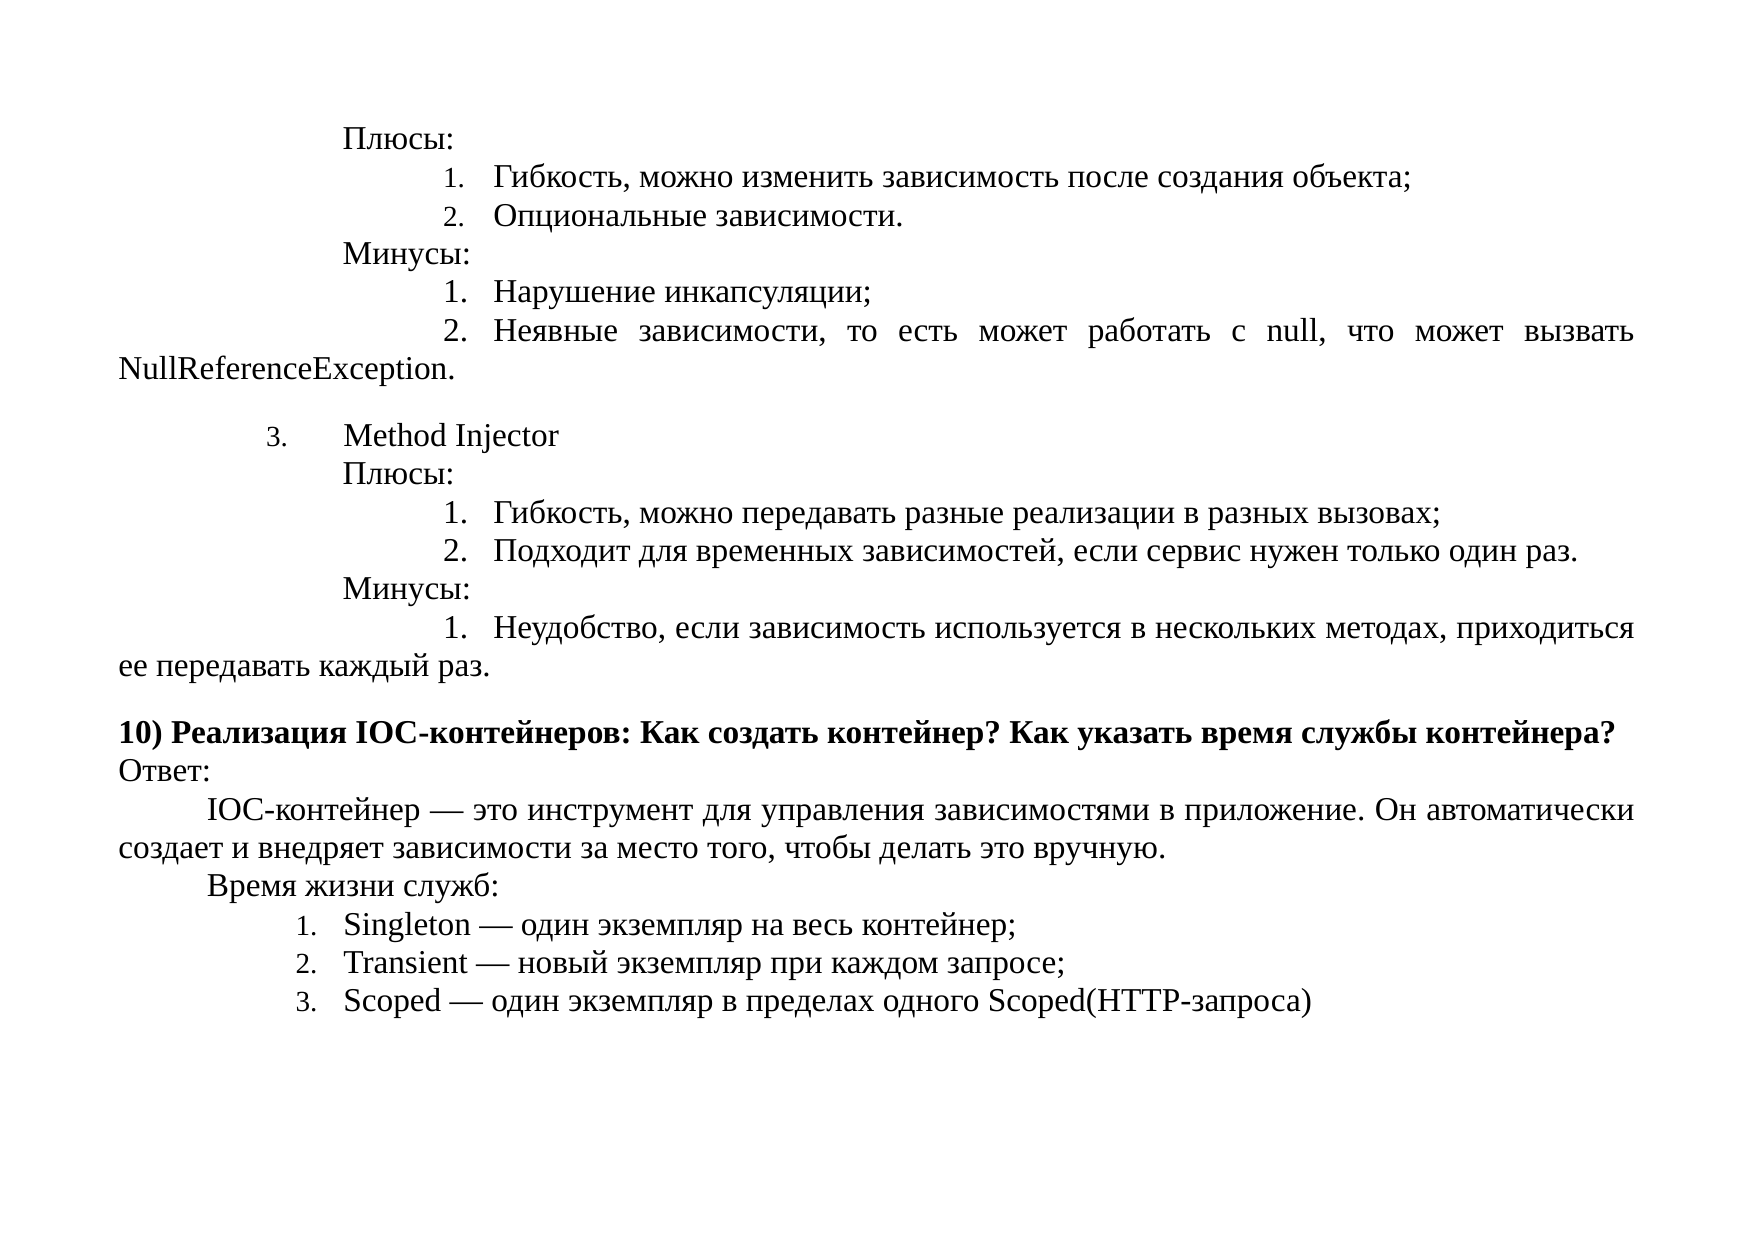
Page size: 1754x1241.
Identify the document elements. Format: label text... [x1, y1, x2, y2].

list Нарушение инкапсуляции; [118, 271, 1636, 310]
text Ответ: [118, 751, 1636, 789]
list Scoped — один экземпляр в пределах одного Scoped(HTTP-запроса) [118, 981, 1636, 1019]
text Минусы: [118, 568, 1636, 607]
list Method Injector [118, 415, 1636, 453]
text Минусы: [118, 233, 1636, 271]
list Гибкость, можно изменить зависимость после создания объекта; [118, 156, 1636, 195]
list Неудобство, если зависимость используется в нескольких методах, приходиться ее передавать каждый раз. [118, 607, 1636, 683]
text 10) Реализация IOC-контейнеров: Как создать контейнер? Как указать время службы контейнера? [118, 712, 1636, 751]
list Singleton — один экземпляр на весь контейнер; [118, 904, 1636, 942]
text Плюсы: [118, 453, 1636, 492]
list Неявные зависимости, то есть может работать с null, что может вызвать NullReferenceException. [118, 310, 1636, 386]
list Transient — новый экземпляр при каждом запросе; [118, 942, 1636, 981]
list Подходит для временных зависимостей, если сервис нужен только один раз. [118, 530, 1636, 568]
list Гибкость, можно передавать разные реализации в разных вызовах; [118, 492, 1636, 530]
text Время жизни служб: [118, 866, 1636, 904]
text Плюсы: [118, 118, 1636, 156]
text IOC-контейнер — это инструмент для управления зависимостями в приложение. Он автоматически создает и внедряет зависимости за место того, чтобы делать это вручную. [118, 789, 1636, 866]
list Опциональные зависимости. [118, 195, 1636, 233]
